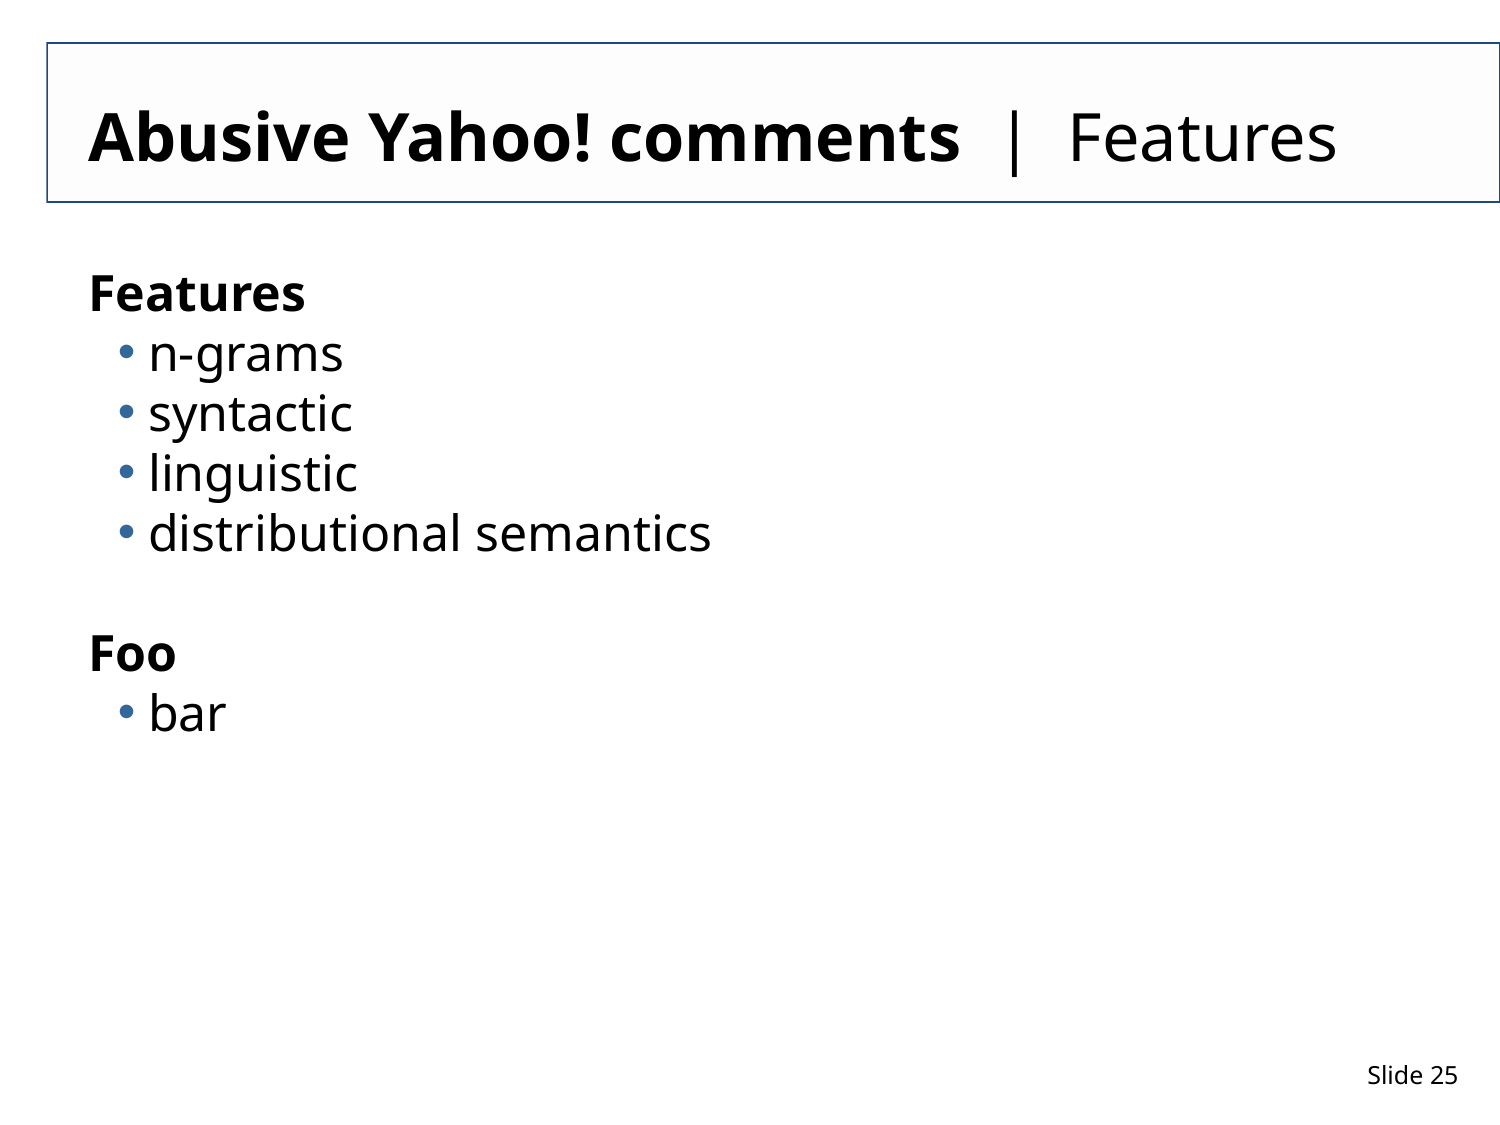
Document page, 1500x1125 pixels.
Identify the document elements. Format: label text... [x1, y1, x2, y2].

text_box Features n-grams syntactic linguistic distributional semantics Foo bar [88, 260, 1435, 1029]
text_box Abusive Yahoo! comments | Features [88, 42, 1469, 176]
